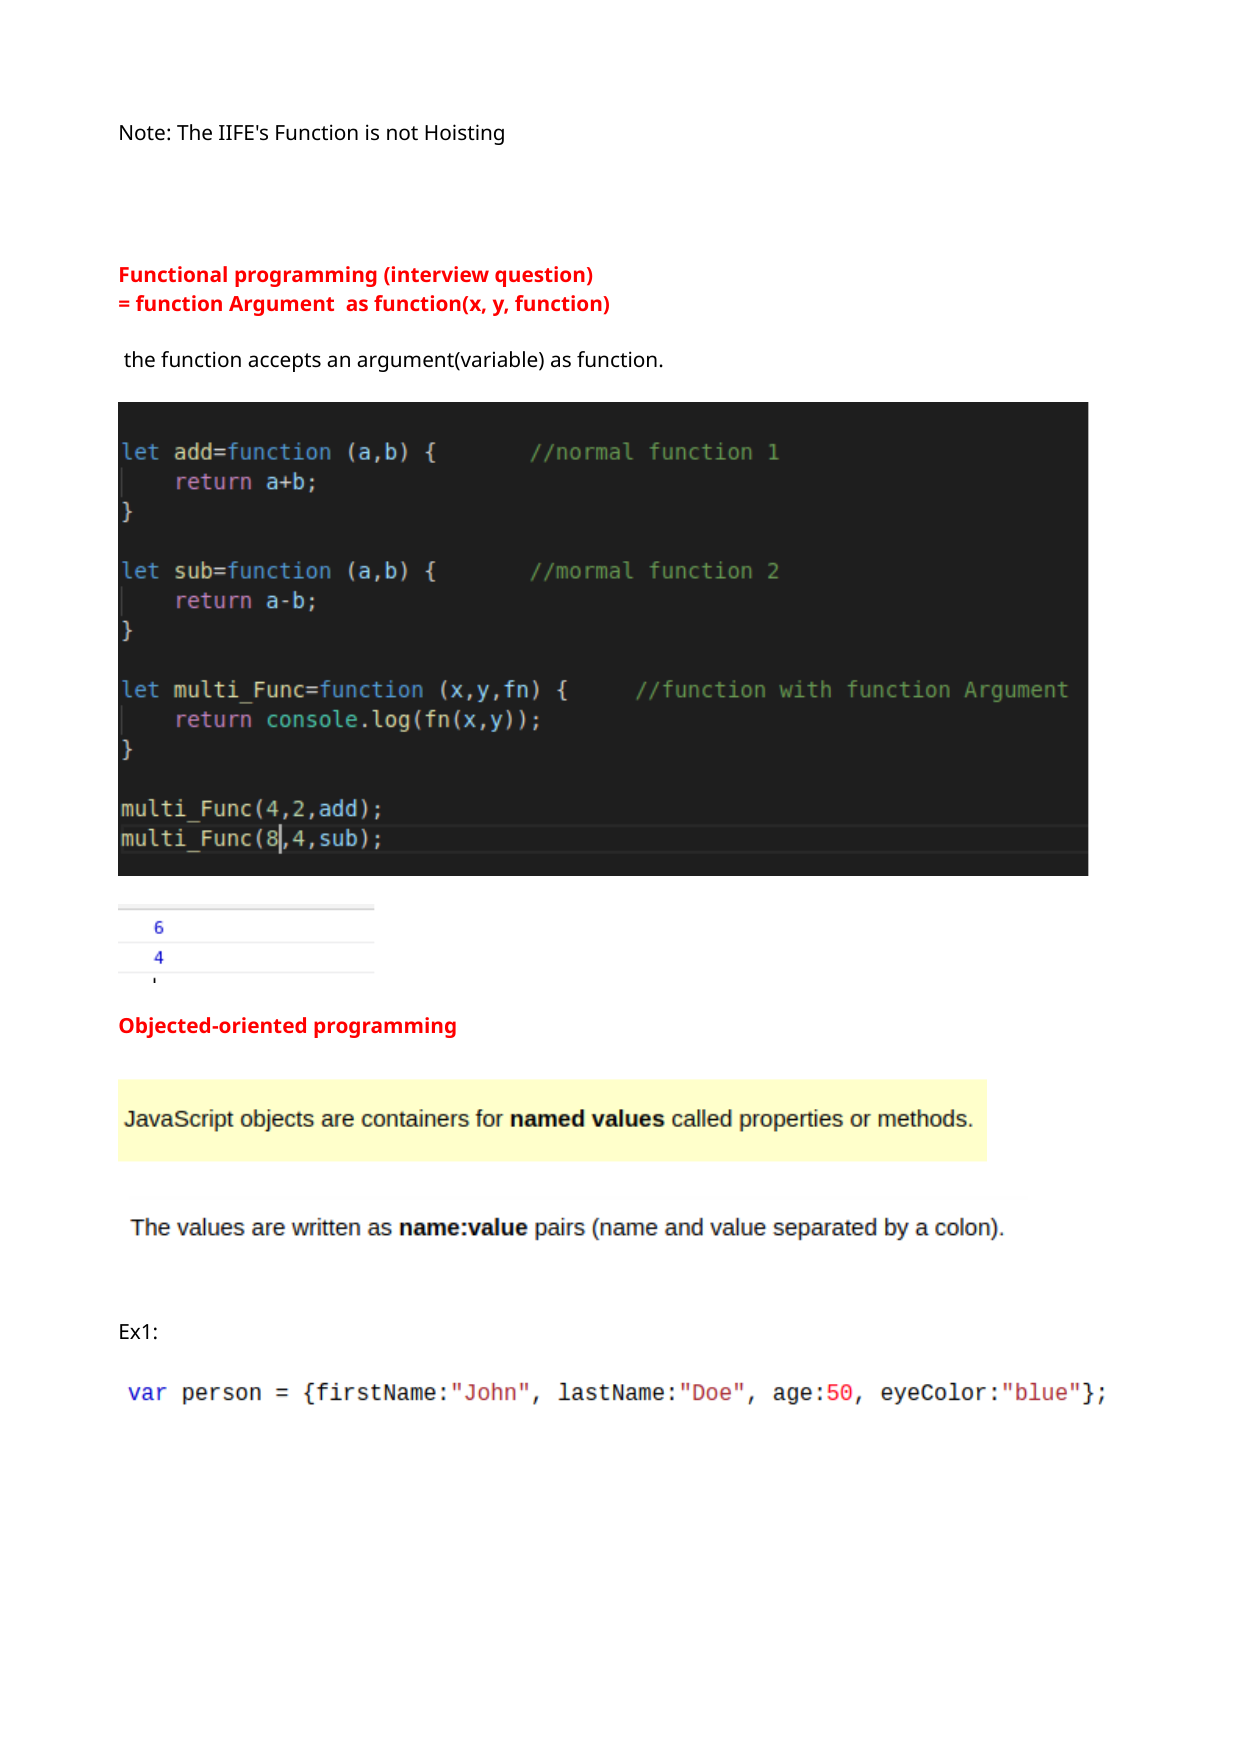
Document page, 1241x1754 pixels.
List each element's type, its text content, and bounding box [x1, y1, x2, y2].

picture [118, 1196, 1028, 1261]
picture [118, 1374, 1123, 1419]
text Note: The IIFE's Function is not Hoisting [118, 118, 1122, 147]
text Ex1: [118, 1317, 1122, 1346]
text the function accepts an argument(variable) as function. [118, 346, 1122, 374]
text = function Argument as function(x, y, function) [118, 289, 1122, 317]
picture [118, 402, 1089, 876]
picture [118, 904, 375, 983]
text Functional programming (interview question) [118, 260, 1122, 289]
picture [118, 1067, 987, 1168]
text Objected-oriented programming [118, 1011, 1122, 1039]
